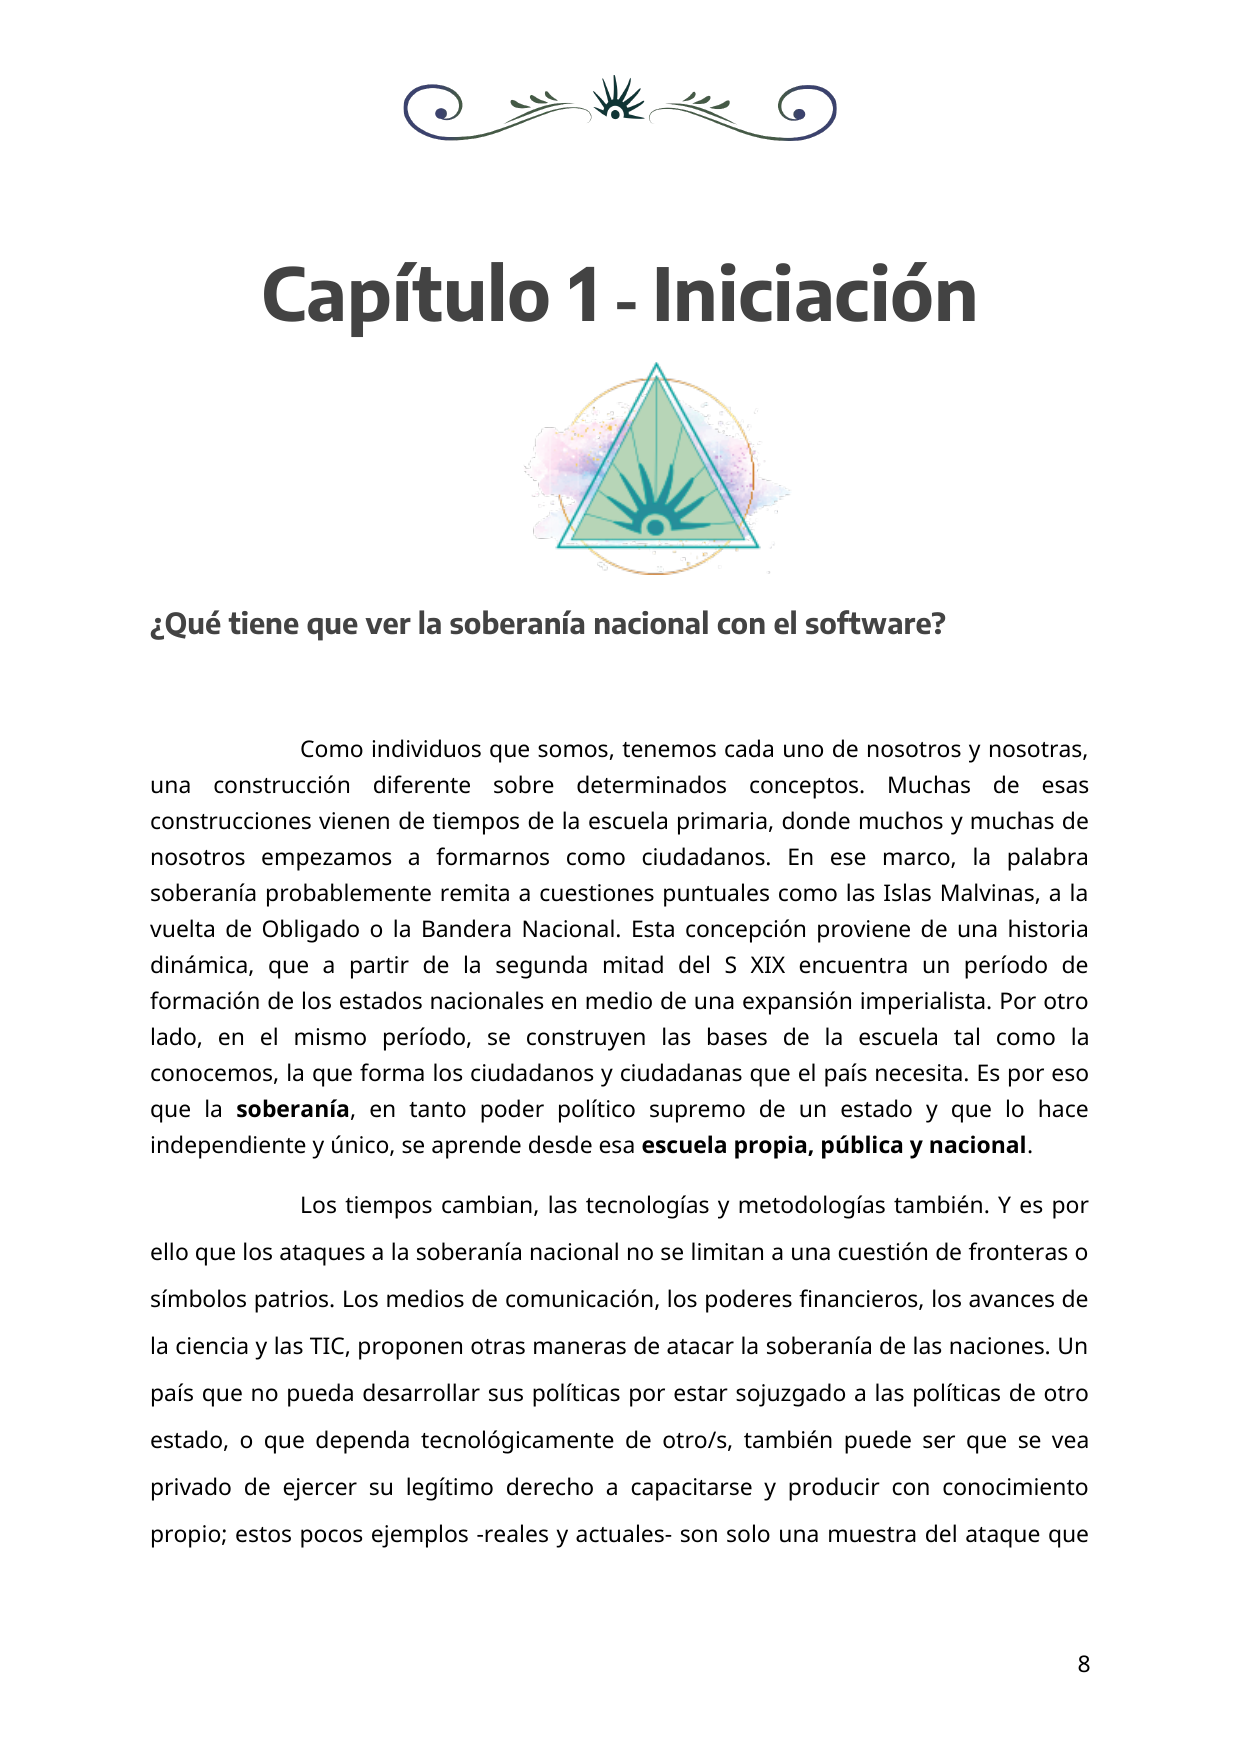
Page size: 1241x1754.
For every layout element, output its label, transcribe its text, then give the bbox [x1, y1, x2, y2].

subtitle Capítulo 1 - Iniciación [150, 246, 1090, 337]
subtitle ¿Qué tiene que ver la soberanía nacional con el software? [150, 604, 1090, 641]
picture [403, 75, 837, 141]
text Los tiempos cambian, las tecnologías y metodologías también. Y es por ello que los ataques a la soberanía nacional no se limitan a una cuestión de fronteras o símbolos patrios. Los medios de comunicación, los poderes financieros, los avances de la ciencia y las TIC, proponen otras maneras de atacar la soberanía de las naciones. Un país que no pueda desarrollar sus políticas por estar sojuzgado a las políticas de otro estado, o que dependa tecnológicamente de otro/s, también puede ser que se vea privado de ejercer su legítimo derecho a capacitarse y producir con conocimiento propio; estos pocos ejemplos -reales y actuales- son solo una muestra del ataque que [150, 1189, 1090, 1549]
text Como individuos que somos, tenemos cada uno de nosotros y nosotras, una construcción diferente sobre determinados conceptos. Muchas de esas construcciones vienen de tiempos de la escuela primaria, donde muchos y muchas de nosotros empezamos a formarnos como ciudadanos. En ese marco, la palabra soberanía probablemente remita a cuestiones puntuales como las Islas Malvinas, a la vuelta de Obligado o la Bandera Nacional. Esta concepción proviene de una historia dinámica, que a partir de la segunda mitad del S XIX encuentra un período de formación de los estados nacionales en medio de una expansión imperialista. Por otro lado, en el mismo período, se construyen las bases de la escuela tal como la conocemos, la que forma los ciudadanos y ciudadanas que el país necesita. Es por eso que la soberanía, en tanto poder político supremo de un estado y que lo hace independiente y único, se aprende desde esa escuela propia, pública y nacional. [150, 733, 1090, 1160]
picture [523, 362, 792, 575]
